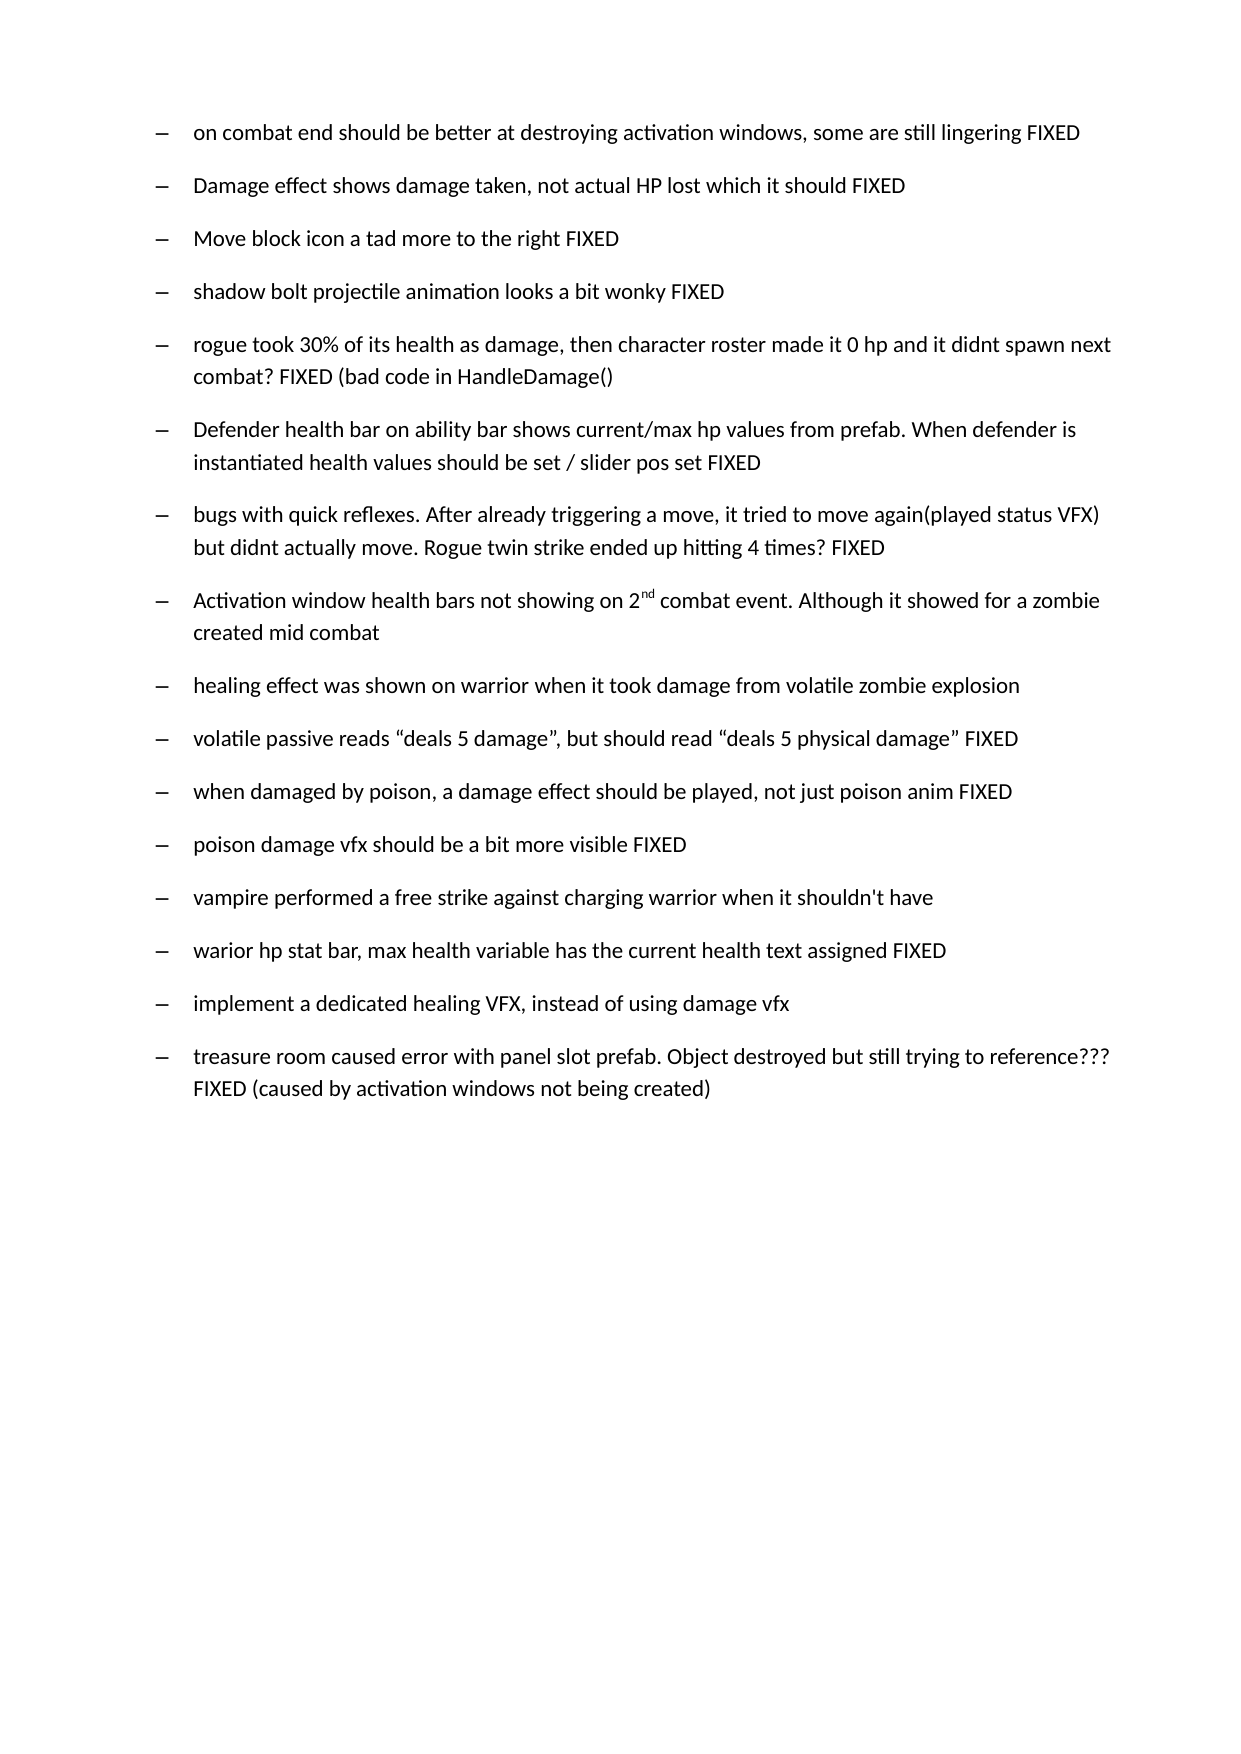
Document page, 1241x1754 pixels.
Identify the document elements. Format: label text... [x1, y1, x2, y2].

list treasure room caused error with panel slot prefab. Object destroyed but still trying to reference??? FIXED (caused by activation windows not being created) [156, 1042, 1122, 1102]
list volatile passive reads “deals 5 damage”, but should read “deals 5 physical damage” FIXED [156, 724, 1122, 752]
list implement a dedicated healing VFX, instead of using damage vfx [156, 989, 1122, 1017]
list healing effect was shown on warrior when it took damage from volatile zombie explosion [156, 671, 1122, 699]
list bugs with quick reflexes. After already triggering a move, it tried to move again(played status VFX) but didnt actually move. Rogue twin strike ended up hitting 4 times? FIXED [156, 501, 1122, 561]
list Damage effect shows damage taken, not actual HP lost which it should FIXED [156, 171, 1122, 199]
list Activation window health bars not showing on 2nd combat event. Although it showed for a zombie created mid combat [156, 586, 1122, 646]
list on combat end should be better at destroying activation windows, some are still lingering FIXED [156, 118, 1122, 146]
list shadow bolt projectile animation looks a bit wonky FIXED [156, 277, 1122, 305]
list warior hp stat bar, max health variable has the current health text assigned FIXED [156, 936, 1122, 964]
list Defender health bar on ability bar shows current/max hp values from prefab. When defender is instantiated health values should be set / slider pos set FIXED [156, 415, 1122, 476]
list poison damage vfx should be a bit more visible FIXED [156, 830, 1122, 858]
list vampire performed a free strike against charging warrior when it shouldn't have [156, 883, 1122, 911]
list rogue took 30% of its health as damage, then character roster made it 0 hp and it didnt spawn next combat? FIXED (bad code in HandleDamage() [156, 330, 1122, 390]
list when damaged by poison, a damage effect should be played, not just poison anim FIXED [156, 777, 1122, 805]
list Move block icon a tad more to the right FIXED [156, 224, 1122, 252]
